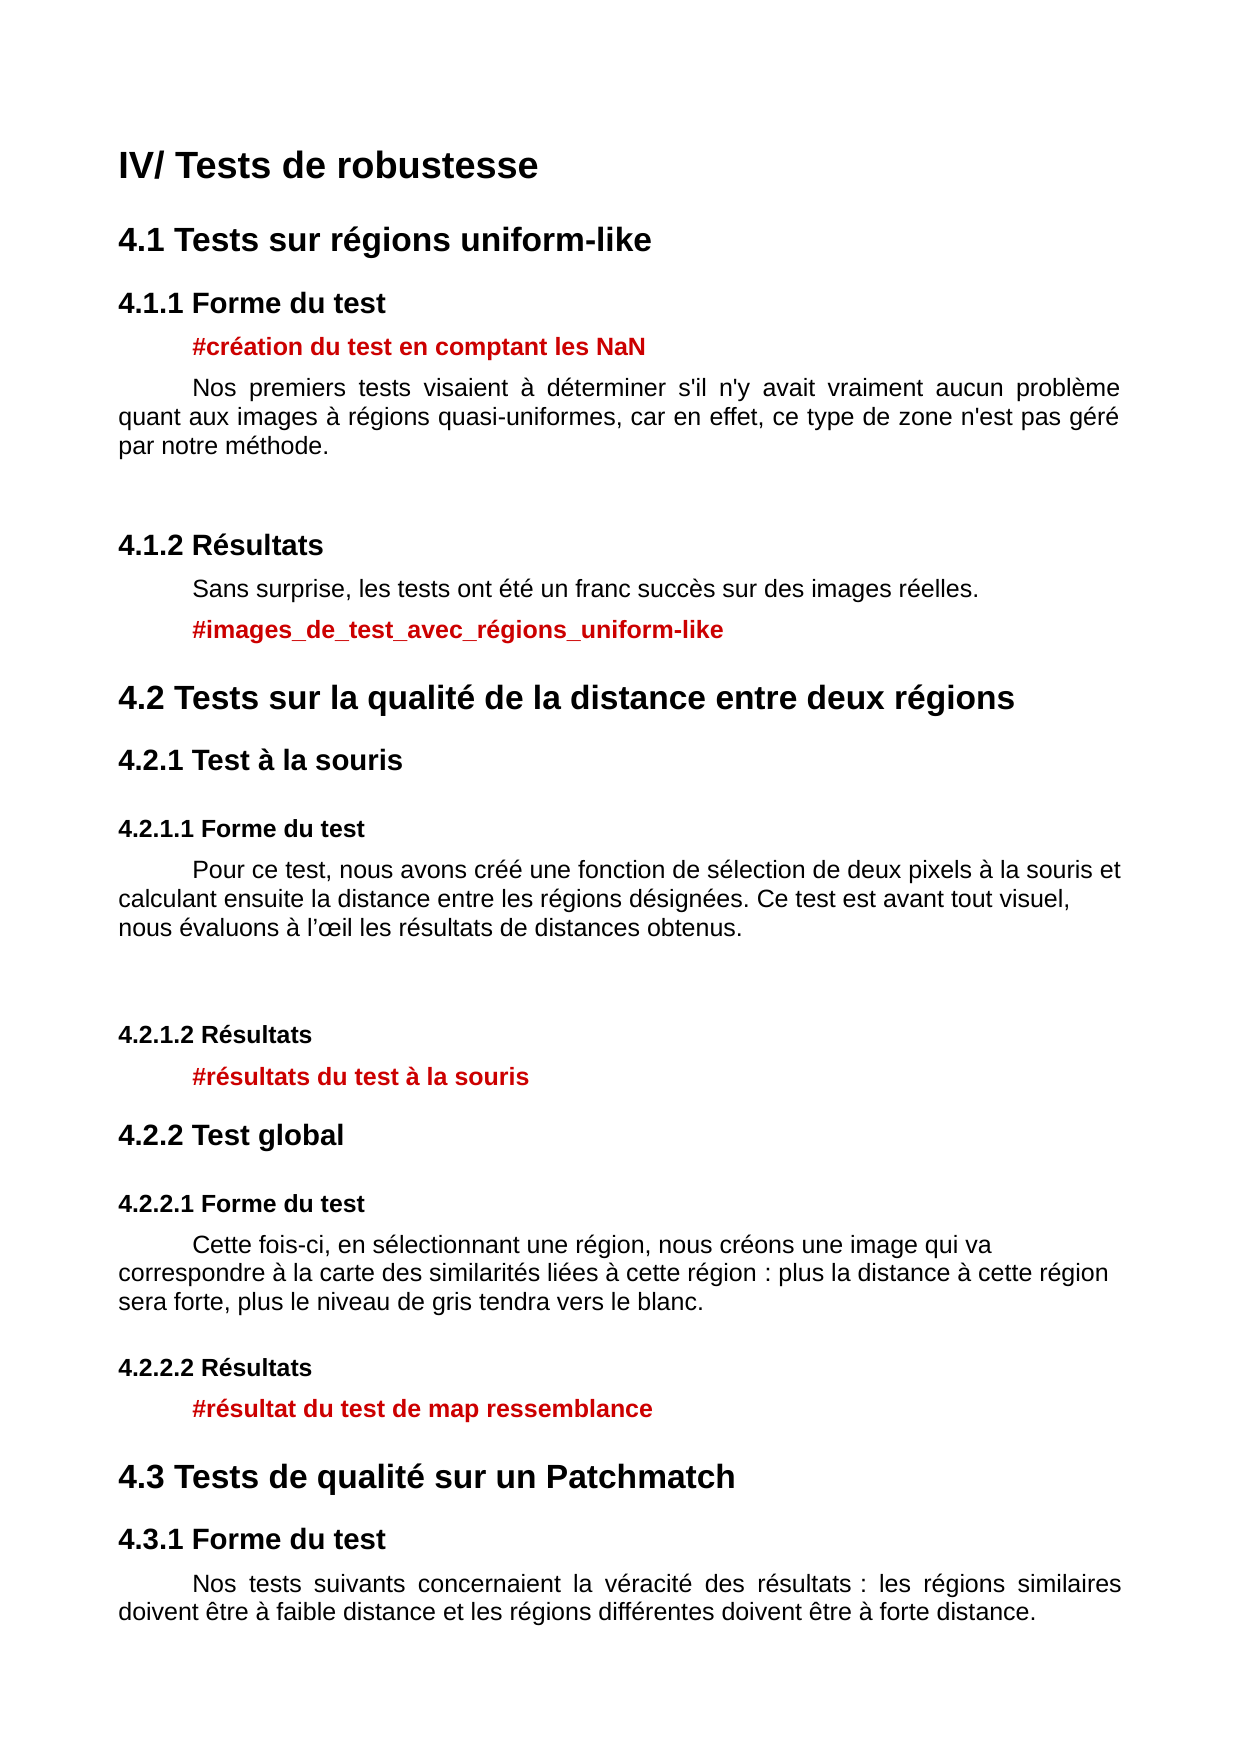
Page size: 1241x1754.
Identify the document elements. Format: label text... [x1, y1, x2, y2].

text Nos tests suivants concernaient la véracité des résultats : les régions similaires doivent être à faible distance et les régions différentes doivent être à forte distance. [118, 1568, 1122, 1626]
subtitle 4.2.1 Test à la souris [118, 743, 1122, 777]
subtitle 4.2 Tests sur la qualité de la distance entre deux régions [118, 677, 1122, 716]
text Pour ce test, nous avons créé une fonction de sélection de deux pixels à la souris et calculant ensuite la distance entre les régions désignées. Ce test est avant tout visuel, nous évaluons à l’œil les résultats de distances obtenus. [118, 856, 1122, 942]
subtitle 4.2.2 Test global [118, 1117, 1122, 1151]
subtitle 4.2.1.2 Résultats [118, 1021, 1122, 1049]
subtitle 4.1.1 Forme du test [118, 286, 1122, 319]
subtitle 4.2.2.1 Forme du test [118, 1189, 1122, 1217]
subtitle 4.1 Tests sur régions uniform-like [118, 220, 1122, 259]
text #résultat du test de map ressemblance [118, 1394, 1122, 1423]
text Sans surprise, les tests ont été un franc succès sur des images réelles. [118, 574, 1122, 603]
text Cette fois-ci, en sélectionnant une région, nous créons une image qui va correspondre à la carte des similarités liées à cette région : plus la distance à cette région sera forte, plus le niveau de gris tendra vers le blanc. [118, 1230, 1122, 1316]
text #résultats du test à la souris [118, 1062, 1122, 1090]
text #création du test en comptant les NaN [118, 332, 1122, 361]
text #images_de_test_avec_régions_uniform-like [118, 615, 1122, 644]
subtitle 4.2.2.2 Résultats [118, 1353, 1122, 1382]
subtitle 4.3.1 Forme du test [118, 1522, 1122, 1556]
subtitle IV/ Tests de robustesse [118, 143, 1122, 187]
subtitle 4.3 Tests de qualité sur un Patchmatch [118, 1457, 1122, 1495]
subtitle 4.2.1.1 Forme du test [118, 814, 1122, 843]
text Nos premiers tests visaient à déterminer s'il n'y avait vraiment aucun problème quant aux images à régions quasi-uniformes, car en effet, ce type de zone n'est pas géré par notre méthode. [118, 373, 1122, 459]
subtitle 4.1.2 Résultats [118, 528, 1122, 562]
